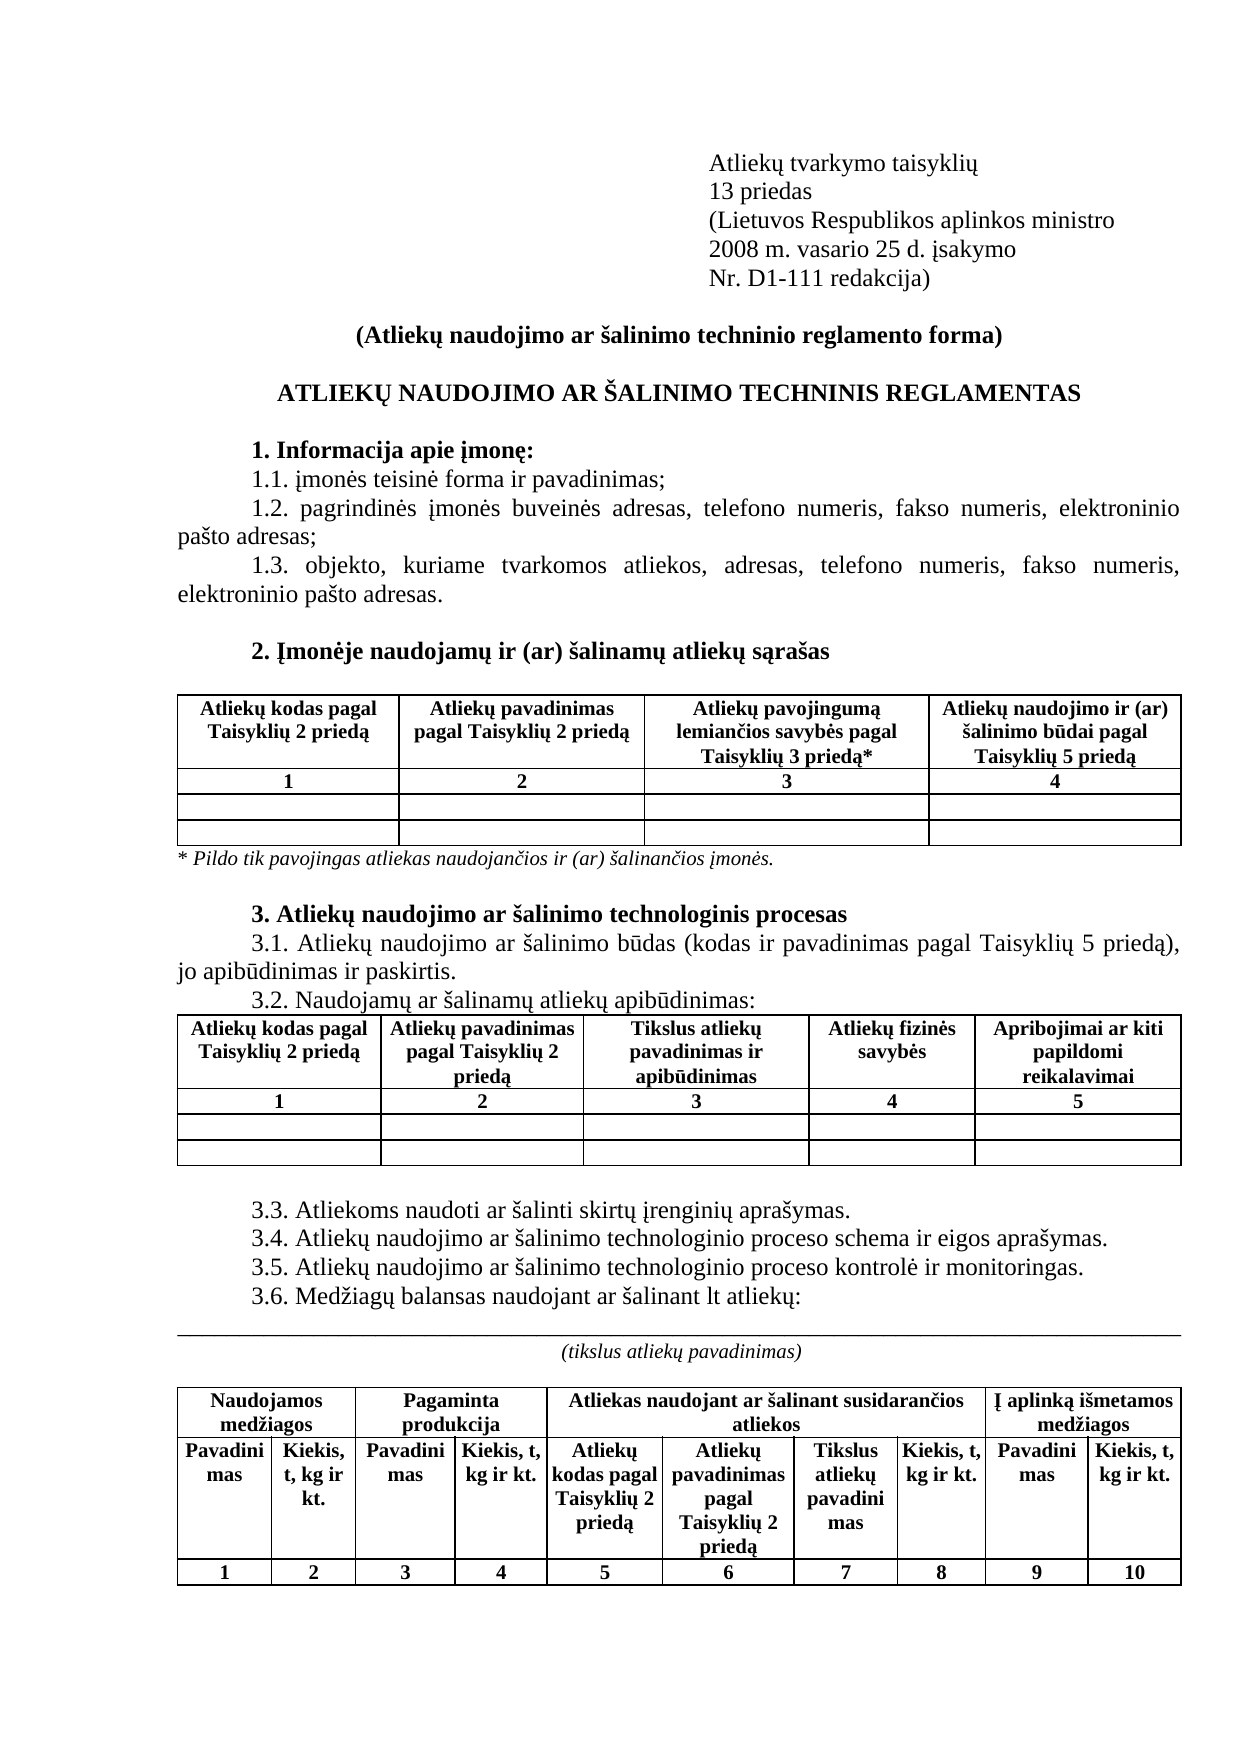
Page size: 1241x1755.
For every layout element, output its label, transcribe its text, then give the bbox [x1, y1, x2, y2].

table_cell [930, 795, 1180, 819]
text 1.3. objekto, kuriame tvarkomos atliekos, adresas, telefono numeris, fakso numeris, elektroninio pašto adresas. [177, 550, 1181, 608]
text 1.1. įmonės teisinė forma ir pavadinimas; [177, 464, 1181, 493]
table_cell [645, 821, 928, 844]
table_cell [930, 821, 1180, 844]
table_header Į aplinką išmetamos medžiagos [986, 1388, 1180, 1436]
table_header Atliekų pavojingumą lemiančios savybės pagal Taisyklių 3 priedą* [645, 696, 928, 768]
table_cell [178, 1115, 380, 1139]
text * Pildo tik pavojingas atliekas naudojančios ir (ar) šalinančios įmonės. [177, 846, 1181, 870]
table_cell 5 [976, 1089, 1180, 1113]
table_cell 6 [663, 1560, 793, 1584]
table_cell 1 [178, 1560, 271, 1584]
table_cell Tikslus atliekų pavadinimas [795, 1438, 897, 1558]
table_cell Pavadinimas [986, 1438, 1087, 1558]
text 3.3. Atliekoms naudoti ar šalinti skirtų įrenginių aprašymas. [177, 1195, 1181, 1223]
table_cell 2 [400, 769, 644, 793]
table_cell Atliekų pavadinimas pagal Taisyklių 2 priedą [663, 1438, 793, 1558]
table_cell [810, 1115, 974, 1139]
table_header Atliekų fizinės savybės [810, 1016, 974, 1088]
table_cell 3 [584, 1089, 808, 1113]
table_cell [810, 1141, 974, 1164]
text 2. Įmonėje naudojamų ir (ar) šalinamų atliekų sąrašas [177, 636, 1181, 665]
table_cell 10 [1089, 1560, 1180, 1584]
table_cell [178, 1141, 380, 1164]
table_cell 7 [795, 1560, 897, 1584]
table_header Atliekų pavadinimas pagal Taisyklių 2 priedą [400, 696, 644, 768]
table_cell Kiekis, t, kg ir kt. [1089, 1438, 1180, 1558]
table_cell 8 [898, 1560, 985, 1584]
table_cell 4 [930, 769, 1180, 793]
table_cell 1 [178, 1089, 380, 1113]
table_header Atliekas naudojant ar šalinant susidarančios atliekos [548, 1388, 985, 1436]
table_header Naudojamos medžiagos [178, 1388, 355, 1436]
text (Atliekų naudojimo ar šalinimo techninio reglamento forma) [177, 320, 1181, 349]
table_cell [976, 1141, 1180, 1164]
table_cell [645, 795, 928, 819]
table_header Atliekų kodas pagal Taisyklių 2 priedą [178, 1016, 380, 1088]
text Nr. D1-111 redakcija) [177, 263, 1181, 291]
table_cell 3 [645, 769, 928, 793]
table_cell Pavadinimas [356, 1438, 454, 1558]
table_cell 5 [548, 1560, 662, 1584]
table_cell [976, 1115, 1180, 1139]
text 1.2. pagrindinės įmonės buveinės adresas, telefono numeris, fakso numeris, elektroninio pašto adresas; [177, 493, 1181, 550]
table_cell 9 [986, 1560, 1087, 1584]
text 3.1. Atliekų naudojimo ar šalinimo būdas (kodas ir pavadinimas pagal Taisyklių 5 priedą), jo apibūdinimas ir paskirtis. [177, 928, 1181, 985]
table_cell [382, 1115, 583, 1139]
table_cell Pavadinimas [178, 1438, 271, 1558]
table_cell 4 [456, 1560, 546, 1584]
table_cell [382, 1141, 583, 1164]
text 2008 m. vasario 25 d. įsakymo [177, 234, 1181, 263]
table_cell [584, 1141, 808, 1164]
text 3.5. Atliekų naudojimo ar šalinimo technologinio proceso kontrolė ir monitoringas. [177, 1252, 1181, 1281]
text (Lietuvos Respublikos aplinkos ministro [177, 205, 1181, 234]
text 3.6. Medžiagų balansas naudojant ar šalinant lt atliekų: [177, 1281, 1181, 1310]
table_cell [178, 795, 398, 819]
table_cell 1 [178, 769, 398, 793]
table_header Apribojimai ar kiti papildomi reikalavimai [976, 1016, 1180, 1088]
text ATLIEKŲ NAUDOJIMO AR ŠALINIMO TECHNINIS REGLAMENTAS [177, 378, 1181, 406]
table_header Atliekų pavadinimas pagal Taisyklių 2 priedą [382, 1016, 583, 1088]
text _ [177, 1310, 1181, 1335]
table_cell [584, 1115, 808, 1139]
table_cell Kiekis, t, kg ir kt. [898, 1438, 985, 1558]
table_cell 2 [382, 1089, 583, 1113]
table_header Atliekų naudojimo ir (ar) šalinimo būdai pagal Taisyklių 5 priedą [930, 696, 1180, 768]
text 3.2. Naudojamų ar šalinamų atliekų apibūdinimas: [177, 985, 1181, 1014]
table_cell 3 [356, 1560, 454, 1584]
table_cell [400, 795, 644, 819]
table_cell [178, 821, 398, 844]
table_cell Kiekis, t, kg ir kt. [456, 1438, 546, 1558]
table_header Atliekų kodas pagal Taisyklių 2 priedą [178, 696, 398, 768]
text 3.4. Atliekų naudojimo ar šalinimo technologinio proceso schema ir eigos aprašymas. [177, 1223, 1181, 1252]
table_cell 2 [272, 1560, 355, 1584]
table_cell 4 [810, 1089, 974, 1113]
text (tikslus atliekų pavadinimas) [177, 1338, 1181, 1363]
text Atliekų tvarkymo taisyklių [177, 148, 1181, 176]
table_header Tikslus atliekų pavadinimas ir apibūdinimas [584, 1016, 808, 1088]
table_header Pagaminta produkcija [356, 1388, 546, 1436]
text 3. Atliekų naudojimo ar šalinimo technologinis procesas [177, 899, 1181, 928]
text 1. Informacija apie įmonę: [177, 435, 1181, 464]
table_cell Atliekų kodas pagal Taisyklių 2 priedą [548, 1438, 662, 1558]
table_cell [400, 821, 644, 844]
text 13 priedas [177, 176, 1181, 205]
table_cell Kiekis, t, kg ir kt. [272, 1438, 355, 1558]
